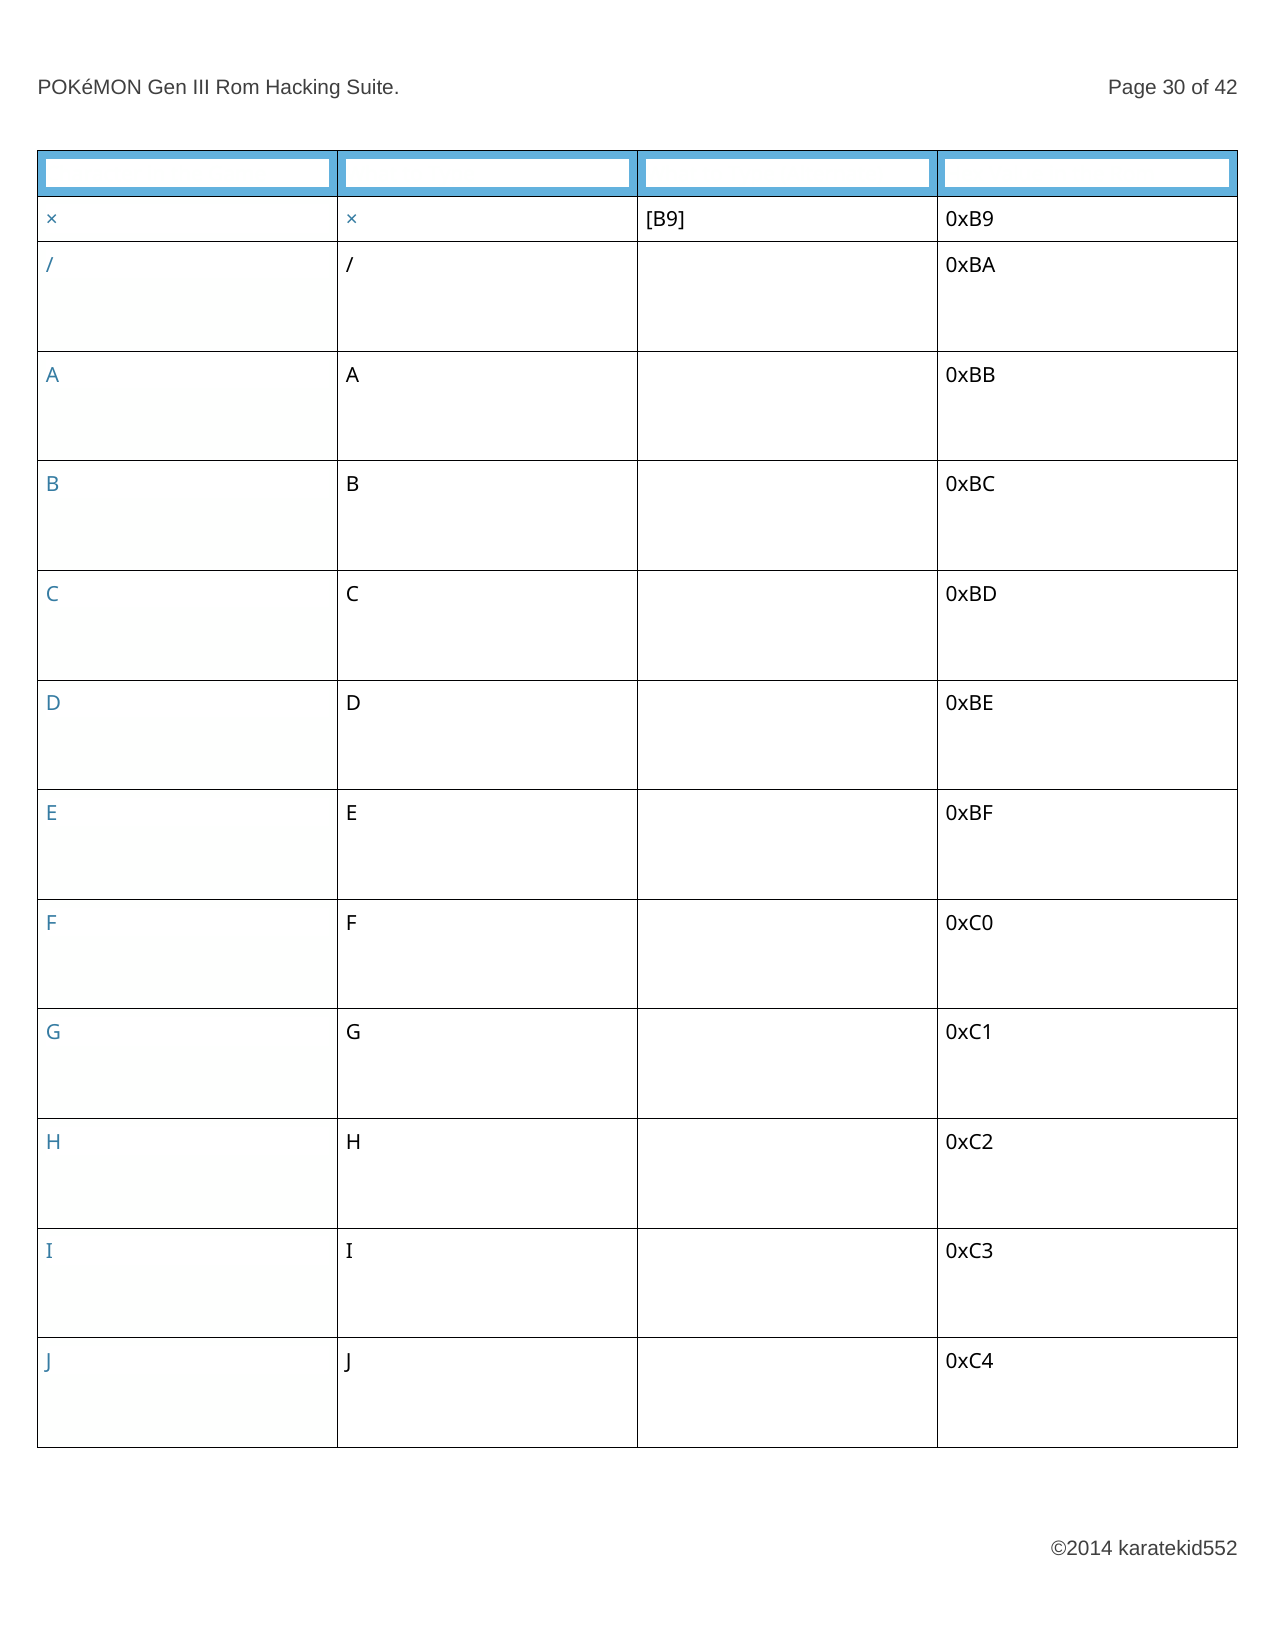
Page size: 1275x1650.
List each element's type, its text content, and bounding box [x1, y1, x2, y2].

table_cell / [38, 242, 337, 351]
table_cell E [38, 790, 337, 899]
table_cell [638, 900, 937, 1008]
table_cell 0xBB [938, 352, 1237, 460]
table_header Character in the Game [38, 151, 337, 196]
table_cell 0xB9 [938, 197, 1237, 241]
table_cell [638, 242, 937, 351]
table_cell D [338, 681, 637, 789]
table_cell 0xBF [938, 790, 1237, 899]
table_cell B [338, 461, 637, 570]
table_cell [638, 1338, 937, 1447]
table_cell E [338, 790, 637, 899]
table_cell F [338, 900, 637, 1008]
table_cell H [38, 1119, 337, 1227]
table_cell H [338, 1119, 637, 1227]
table_cell A [38, 352, 337, 460]
table_cell [638, 681, 937, 789]
table_cell × [338, 197, 637, 241]
table_cell G [338, 1009, 637, 1118]
table_cell 0xBA [938, 242, 1237, 351]
table_cell I [38, 1229, 337, 1337]
table_cell 0xC2 [938, 1119, 1237, 1227]
table_cell [638, 461, 937, 570]
table_cell [638, 352, 937, 460]
table_cell 0xBC [938, 461, 1237, 570]
table_cell 0xC3 [938, 1229, 1237, 1337]
table_cell J [338, 1338, 637, 1447]
table_cell [638, 790, 937, 899]
table_cell I [338, 1229, 637, 1337]
table_header Hex Value in the Rom [938, 151, 1237, 196]
table_cell 0xBD [938, 571, 1237, 679]
table_header What to Type [338, 151, 637, 196]
table_cell [638, 1119, 937, 1227]
table_cell C [38, 571, 337, 679]
table_cell G [38, 1009, 337, 1118]
table_cell [638, 1009, 937, 1118]
table_cell [B9] [638, 197, 937, 241]
table_cell J [38, 1338, 337, 1447]
table_cell D [38, 681, 337, 789]
table_cell [638, 1229, 937, 1337]
table_cell 0xC1 [938, 1009, 1237, 1118]
table_cell / [338, 242, 637, 351]
table_cell F [38, 900, 337, 1008]
table_cell [638, 571, 937, 679]
table_header What to Type (Alternate) [638, 151, 937, 196]
table_cell A [338, 352, 637, 460]
table_cell × [38, 197, 337, 241]
table_cell B [38, 461, 337, 570]
table_cell 0xC0 [938, 900, 1237, 1008]
table_cell 0xBE [938, 681, 1237, 789]
table_cell 0xC4 [938, 1338, 1237, 1447]
table_cell C [338, 571, 637, 679]
